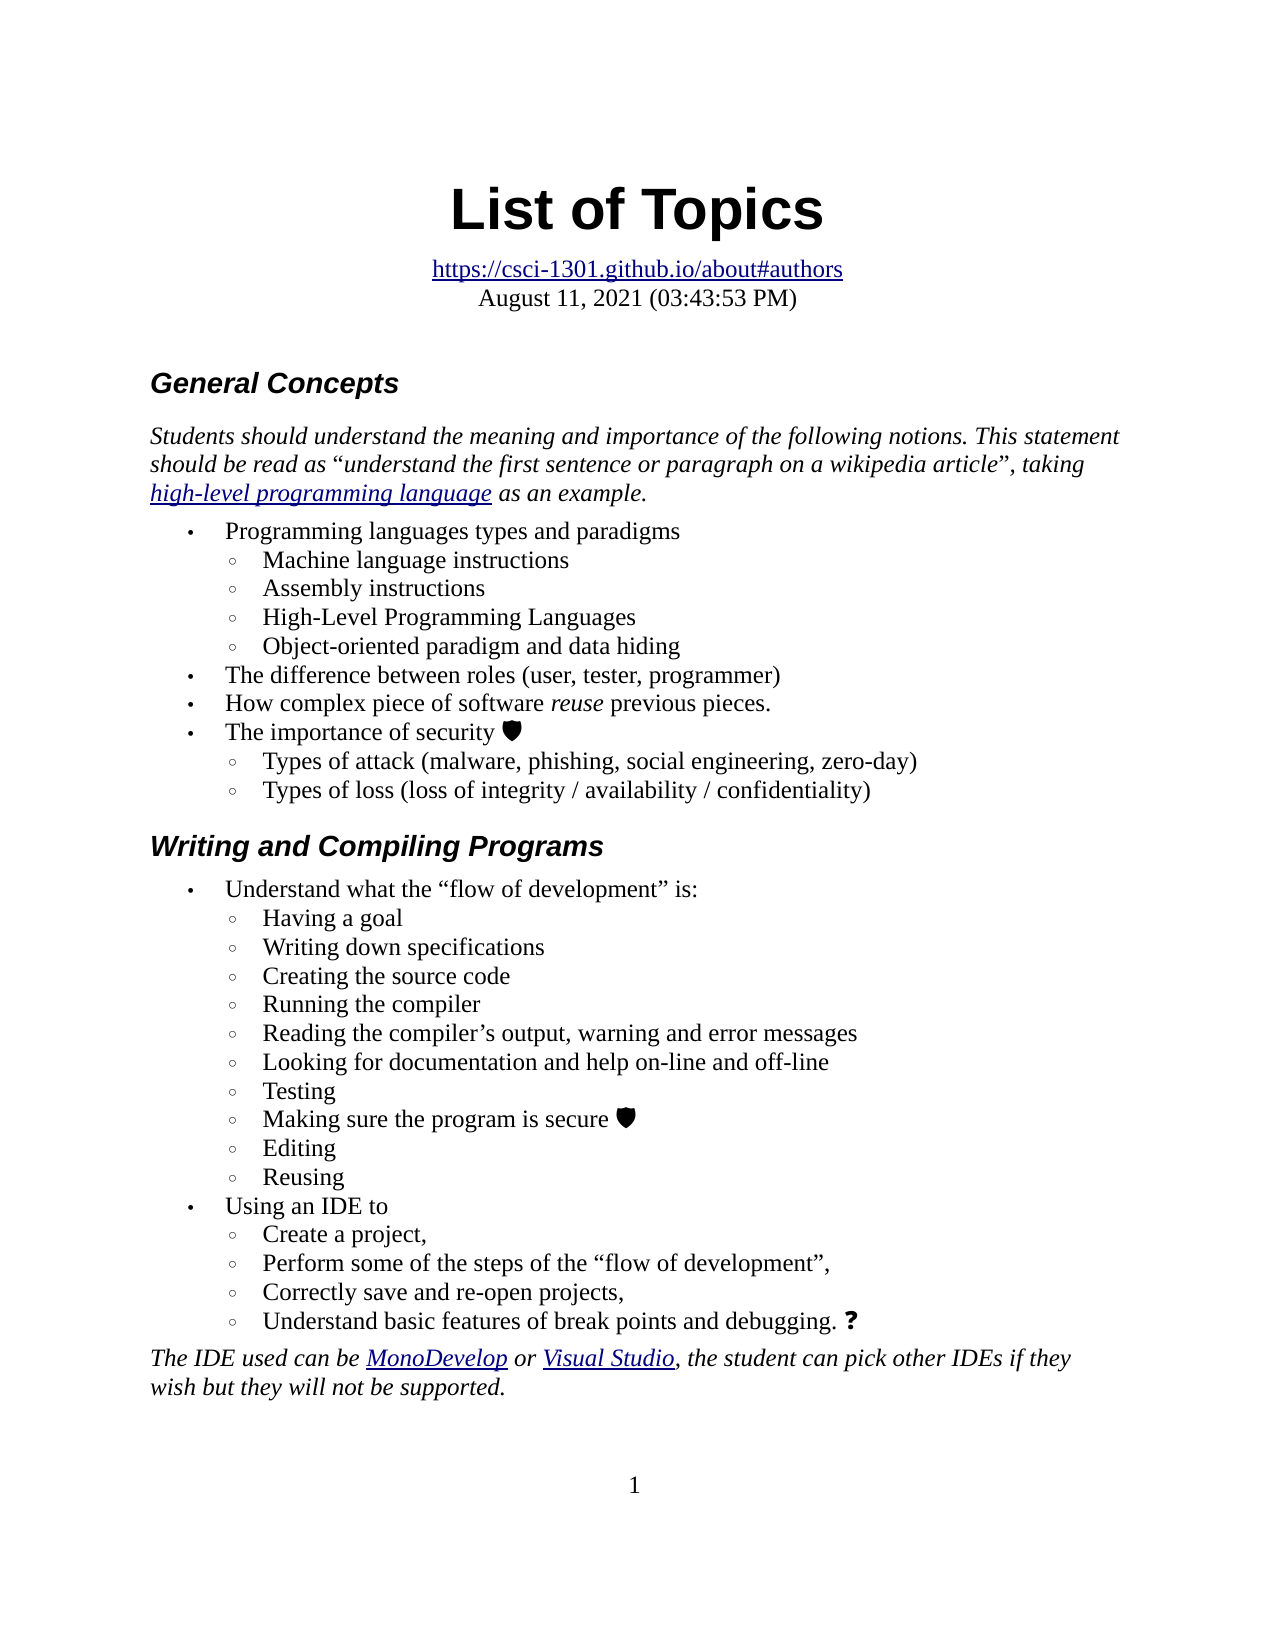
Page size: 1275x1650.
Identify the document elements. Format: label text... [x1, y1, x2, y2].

subtitle General Concepts [150, 366, 1125, 399]
list Testing [225, 1076, 1125, 1104]
list Types of loss (loss of integrity / availability / confidentiality) [225, 775, 1125, 803]
list Having a goal [225, 903, 1125, 932]
list Understand what the “flow of development” is: [187, 874, 1125, 903]
subtitle Writing and Compiling Programs [150, 828, 1125, 862]
list Reusing [225, 1162, 1125, 1191]
list The importance of security 🛡️ [187, 717, 1125, 746]
list Understand basic features of break points and debugging. ❓ [225, 1306, 1125, 1334]
list Running the compiler [225, 989, 1125, 1018]
text https://csci-1301.github.io/about#authors [150, 254, 1125, 283]
list Correctly save and re-open projects, [225, 1277, 1125, 1306]
list Machine language instructions [225, 545, 1125, 573]
list Perform some of the steps of the “flow of development”, [225, 1248, 1125, 1277]
text Students should understand the meaning and importance of the following notions. This statement should be read as “understand the first sentence or paragraph on a wikipedia article”, taking high-level programming language as an example. [150, 421, 1125, 507]
text August 11, 2021 (03:43:53 PM) [150, 283, 1125, 312]
list Writing down specifications [225, 932, 1125, 961]
list Making sure the program is secure 🛡️ [225, 1104, 1125, 1133]
list Creating the source code [225, 961, 1125, 989]
list Using an IDE to [187, 1191, 1125, 1219]
text The IDE used can be MonoDevelop or Visual Studio, the student can pick other IDEs if they wish but they will not be supported. [150, 1343, 1125, 1401]
list Object-oriented paradigm and data hiding [225, 631, 1125, 660]
title List of Topics [150, 175, 1125, 242]
list Assembly instructions [225, 573, 1125, 602]
list Reading the compiler’s output, warning and error messages [225, 1018, 1125, 1047]
list The difference between roles (user, tester, programmer) [187, 660, 1125, 688]
list Create a project, [225, 1219, 1125, 1248]
list Editing [225, 1133, 1125, 1162]
list Programming languages types and paradigms [187, 516, 1125, 545]
list How complex piece of software reuse previous pieces. [187, 688, 1125, 717]
list High-Level Programming Languages [225, 602, 1125, 631]
list Looking for documentation and help on-line and off-line [225, 1047, 1125, 1076]
list Types of attack (malware, phishing, social engineering, zero-day) [225, 746, 1125, 775]
